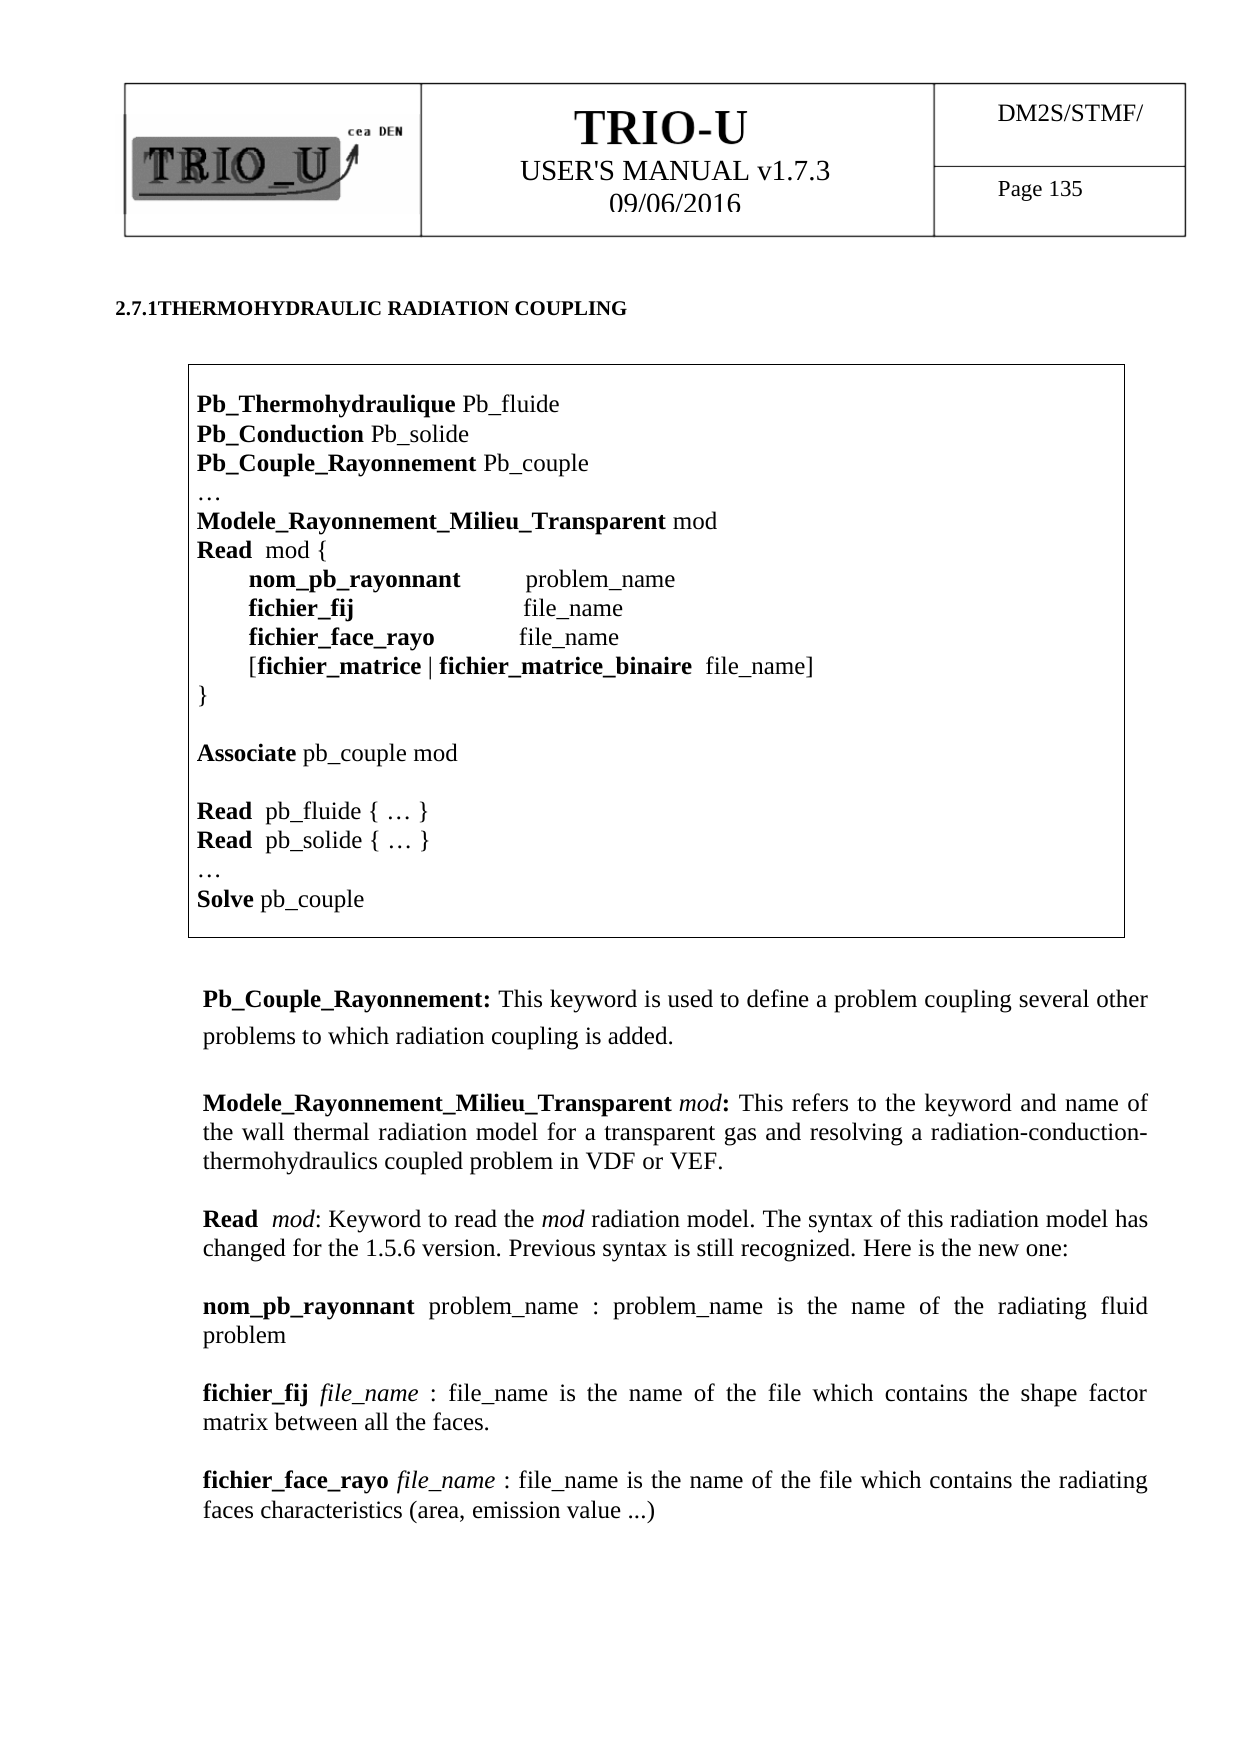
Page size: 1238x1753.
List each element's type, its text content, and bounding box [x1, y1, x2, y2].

subtitle THERMOHYDRAULIC RADIATION COUPLING [115, 295, 1164, 319]
text Read mod: Keyword to read the mod radiation model. The syntax of this radiation model has changed for the 1.5.6 version. Previous syntax is still recognized. Here is the new one: [203, 1204, 1149, 1262]
text Modele_Rayonnement_Milieu_Transparent mod: This refers to the keyword and name of the wall thermal radiation model for a transparent gas and resolving a radiation-conduction-thermohydraulics coupled problem in VDF or VEF. [203, 1088, 1149, 1175]
table_header Pb_Thermohydraulique Pb_fluide Pb_Conduction Pb_solide Pb_Couple_Rayonnement Pb_couple … Modele_Rayonnement_Milieu_Transparent mod Read mod { nom_pb_rayonnant problem_name fichier_fij file_name fichier_face_rayo file_name [fichier_matrice | fichier_matrice_binaire file_name] } Associate pb_couple mod Read pb_fluide { … } Read pb_solide { … } … Solve pb_couple [189, 365, 1124, 937]
text Pb_Couple_Rayonnement: This keyword is used to define a problem coupling several other problems to which radiation coupling is added. [203, 975, 1149, 1050]
text nom_pb_rayonnant problem_name : problem_name is the name of the radiating fluid problem [203, 1291, 1149, 1349]
text fichier_fij file_name : file_name is the name of the file which contains the shape factor matrix between all the faces. [203, 1378, 1149, 1436]
text fichier_face_rayo file_name : file_name is the name of the file which contains the radiating faces characteristics (area, emission value ...) [203, 1465, 1149, 1523]
